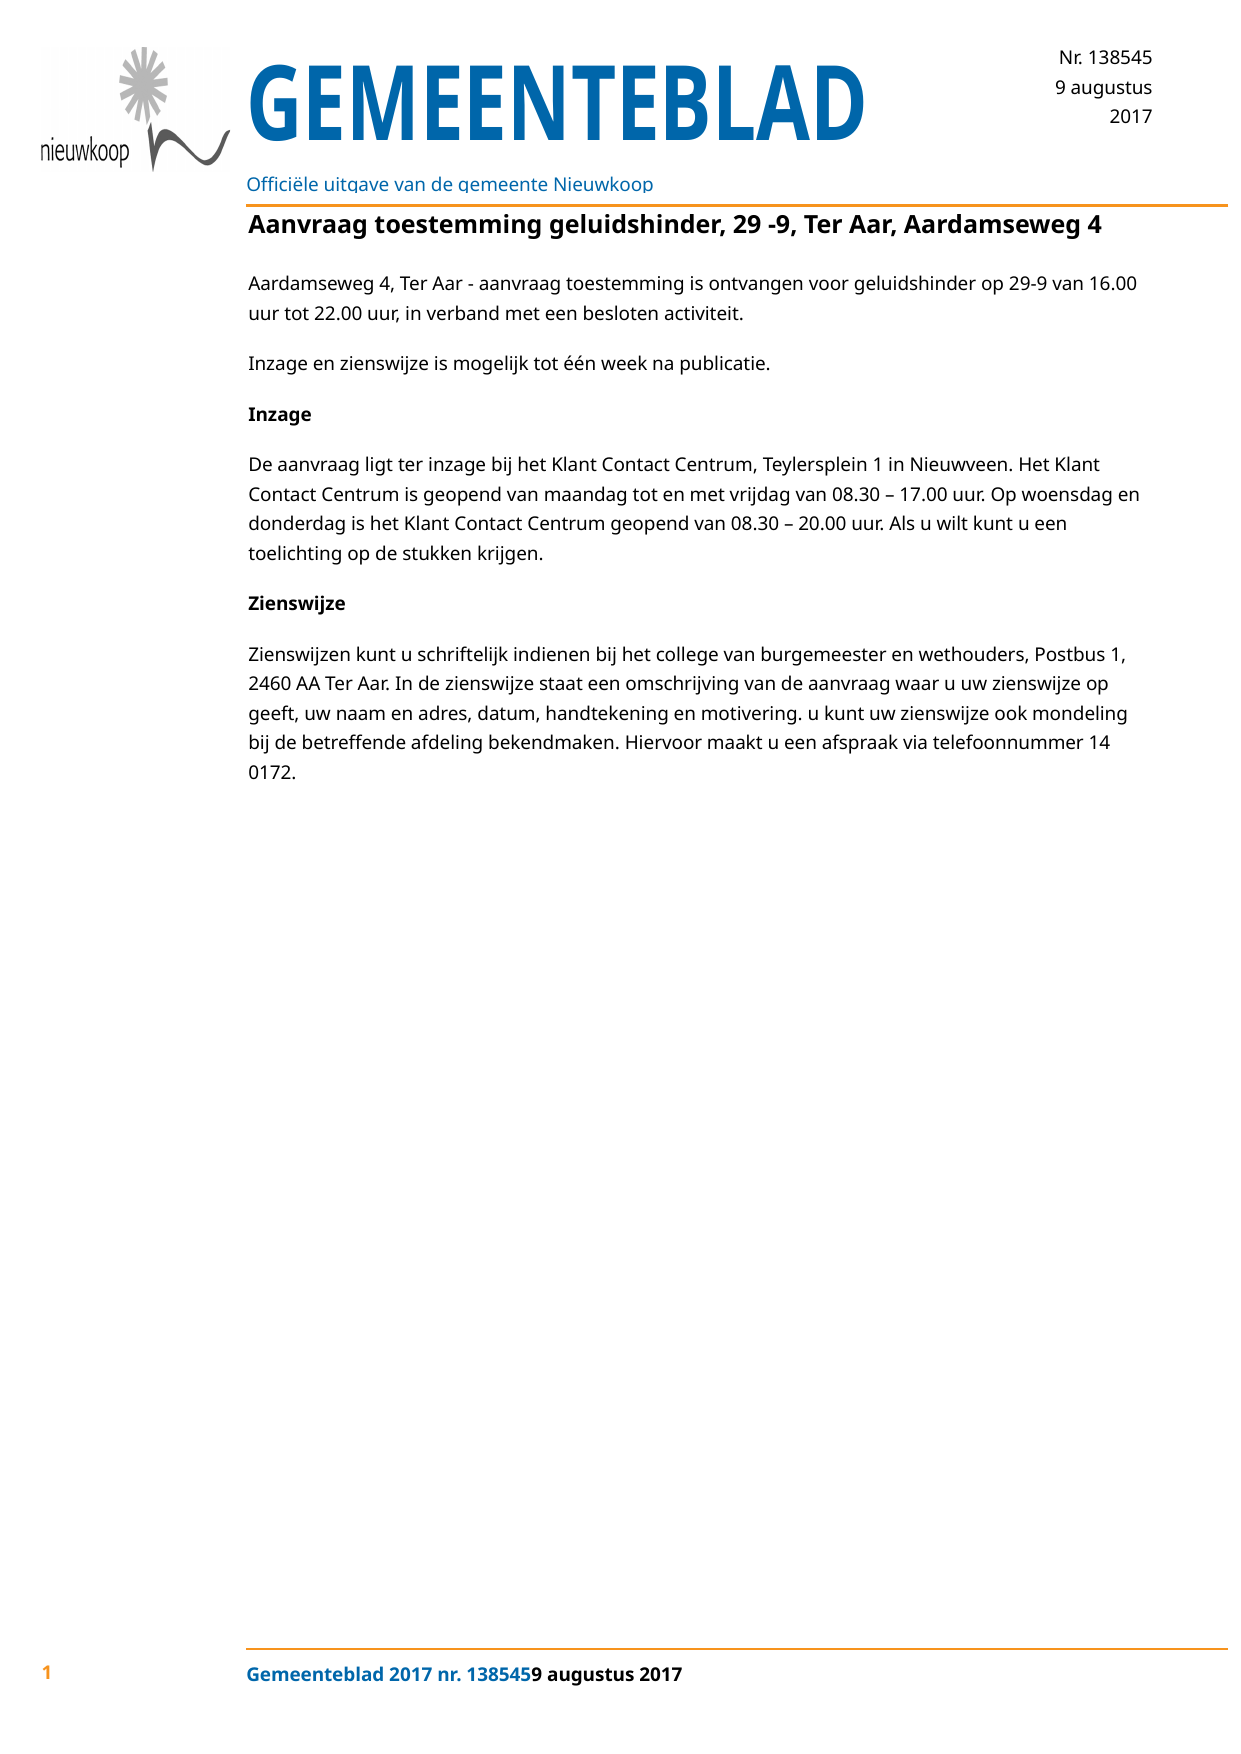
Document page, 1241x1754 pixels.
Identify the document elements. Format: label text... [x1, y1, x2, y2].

text Aardamseweg 4, Ter Aar - aanvraag toestemming is ontvangen voor geluidshinder op 29-9 van 16.00 uur tot 22.00 uur, in verband met een besloten activiteit. [248, 270, 1152, 326]
text Aanvraag toestemming geluidshinder, 29 -9, Ter Aar, Aardamseweg 4 [248, 207, 1152, 241]
text Zienswijzen kunt u schriftelijk indienen bij het college van burgemeester en wethouders, Postbus 1, 2460 AA Ter Aar. In de zienswijze staat een omschrijving van de aanvraag waar u uw zienswijze op geeft, uw naam en adres, datum, handtekening en motivering. u kunt uw zienswijze ook mondeling bij de betreffende afdeling bekendmaken. Hiervoor maakt u een afspraak via telefoonnummer 14 0172. [248, 641, 1152, 785]
text Inzage [248, 401, 1152, 426]
picture [41, 47, 231, 172]
text De aanvraag ligt ter inzage bij het Klant Contact Centrum, Teylersplein 1 in Nieuwveen. Het Klant Contact Centrum is geopend van maandag tot en met vrijdag van 08.30 – 17.00 uur. Op woensdag en donderdag is het Klant Contact Centrum geopend van 08.30 – 20.00 uur. Als u wilt kunt u een toelichting op de stukken krijgen. [248, 451, 1152, 566]
text Zienswijze [248, 590, 1152, 616]
text Inzage en zienswijze is mogelijk tot één week na publicatie. [248, 350, 1152, 376]
